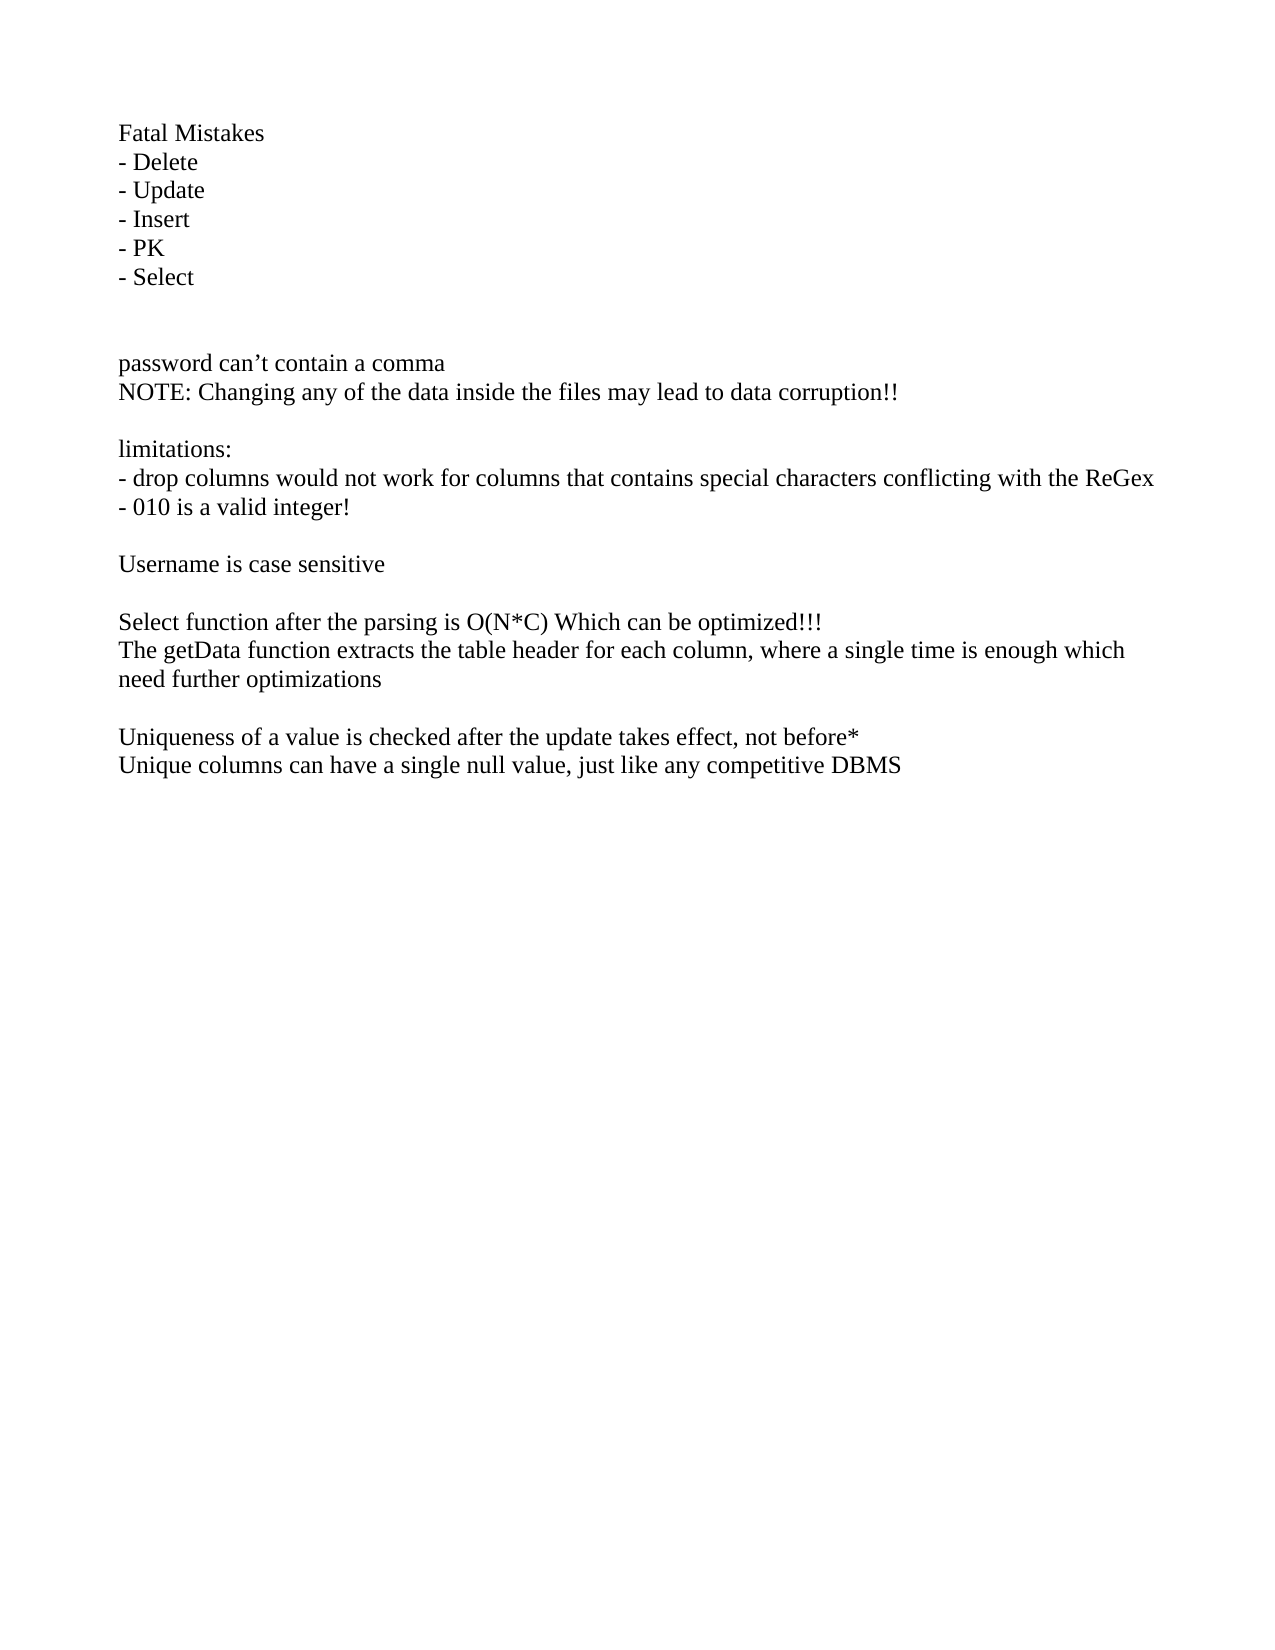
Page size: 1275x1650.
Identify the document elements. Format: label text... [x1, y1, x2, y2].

text Unique columns can have a single null value, just like any competitive DBMS [118, 751, 1157, 779]
text Uniqueness of a value is checked after the update takes effect, not before* [118, 722, 1157, 751]
text - Insert [118, 204, 1157, 233]
text - 010 is a valid integer! [118, 492, 1157, 521]
text limitations: [118, 434, 1157, 463]
text - Update [118, 176, 1157, 204]
text Fatal Mistakes [118, 118, 1157, 147]
text password can’t contain a comma [118, 348, 1157, 377]
text NOTE: Changing any of the data inside the files may lead to data corruption!! [118, 377, 1157, 406]
text - drop columns would not work for columns that contains special characters conflicting with the ReGex [118, 463, 1157, 492]
text - Select [118, 262, 1157, 291]
text - Delete [118, 147, 1157, 176]
text Username is case sensitive [118, 549, 1157, 578]
text The getData function extracts the table header for each column, where a single time is enough which need further optimizations [118, 636, 1157, 693]
text - PK [118, 233, 1157, 262]
text Select function after the parsing is O(N*C) Which can be optimized!!! [118, 607, 1157, 636]
